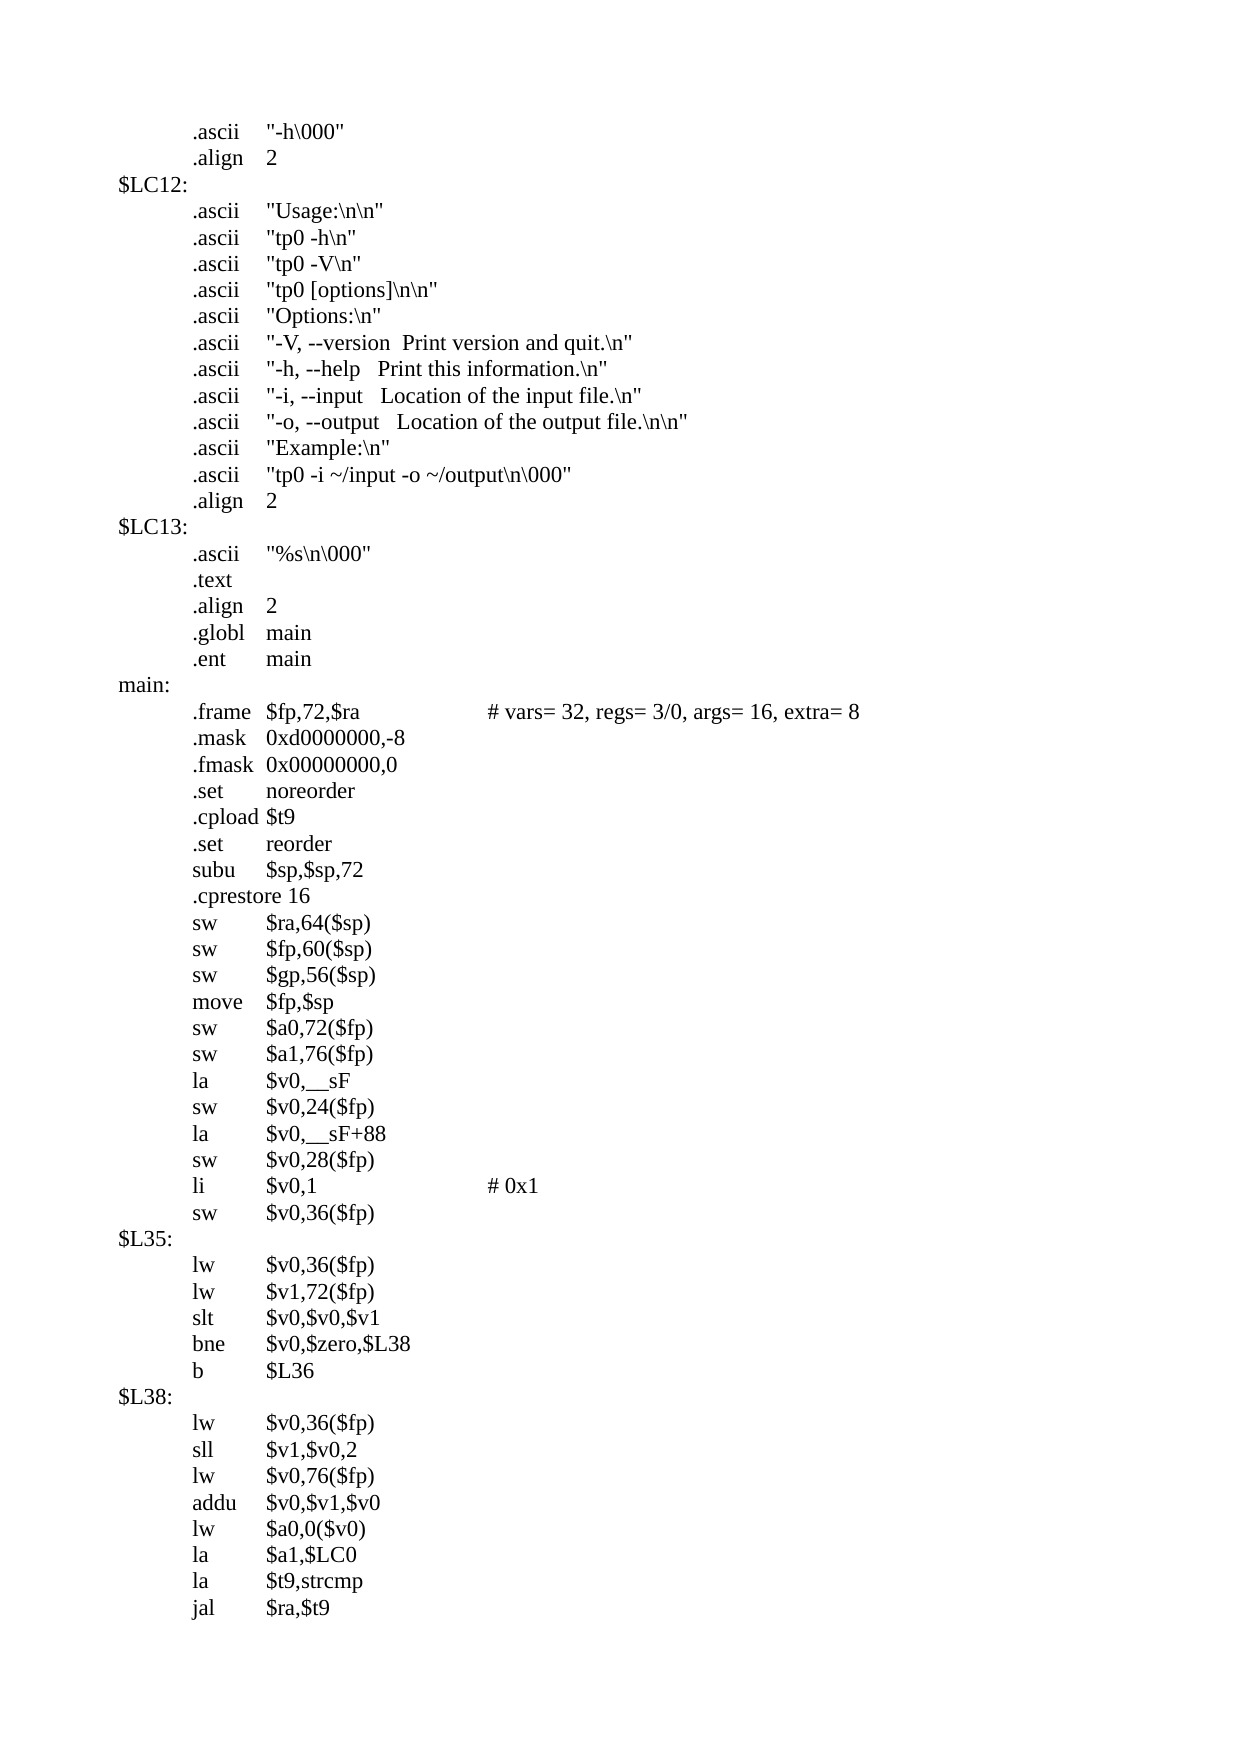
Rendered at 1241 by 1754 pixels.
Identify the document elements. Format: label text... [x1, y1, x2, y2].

text jal $ra,$t9 [118, 1594, 1122, 1620]
text $LC12: [118, 171, 1122, 197]
text .fmask 0x00000000,0 [118, 751, 1122, 777]
text lw $v0,36($fp) [118, 1409, 1122, 1436]
text addu $v0,$v1,$v0 [118, 1488, 1122, 1515]
text .globl main [118, 619, 1122, 645]
text .ascii "tp0 -h\n" [118, 223, 1122, 250]
text .ascii "-o, --output Location of the output file.\n\n" [118, 408, 1122, 434]
text lw $v0,36($fp) [118, 1251, 1122, 1278]
text .ascii "-V, --version Print version and quit.\n" [118, 329, 1122, 355]
text bne $v0,$zero,$L38 [118, 1330, 1122, 1357]
text sw $v0,24($fp) [118, 1093, 1122, 1119]
text $LC13: [118, 513, 1122, 540]
text b $L36 [118, 1357, 1122, 1383]
text sw $ra,64($sp) [118, 909, 1122, 935]
text subu $sp,$sp,72 [118, 856, 1122, 882]
text .ascii "tp0 -V\n" [118, 250, 1122, 276]
text .cpload $t9 [118, 803, 1122, 830]
text move $fp,$sp [118, 988, 1122, 1014]
text sll $v1,$v0,2 [118, 1436, 1122, 1462]
text .ascii "Example:\n" [118, 434, 1122, 461]
text sw $v0,28($fp) [118, 1146, 1122, 1172]
text sw $v0,36($fp) [118, 1199, 1122, 1225]
text .cprestore 16 [118, 882, 1122, 909]
text .align 2 [118, 592, 1122, 619]
text $L38: [118, 1383, 1122, 1409]
text .ascii "%s\n\000" [118, 540, 1122, 566]
text lw $v1,72($fp) [118, 1278, 1122, 1304]
text sw $gp,56($sp) [118, 961, 1122, 988]
text .ascii "-h, --help Print this information.\n" [118, 355, 1122, 382]
text la $v0,__sF+88 [118, 1119, 1122, 1146]
text .mask 0xd0000000,-8 [118, 724, 1122, 751]
text .text [118, 566, 1122, 592]
text .ascii "tp0 -i ~/input -o ~/output\n\000" [118, 461, 1122, 487]
text la $a1,$LC0 [118, 1541, 1122, 1568]
text main: [118, 672, 1122, 698]
text .ent main [118, 645, 1122, 672]
text li $v0,1 # 0x1 [118, 1172, 1122, 1199]
text sw $a0,72($fp) [118, 1014, 1122, 1041]
text lw $a0,0($v0) [118, 1515, 1122, 1541]
text .ascii "Usage:\n\n" [118, 197, 1122, 223]
text la $v0,__sF [118, 1067, 1122, 1093]
text lw $v0,76($fp) [118, 1462, 1122, 1488]
text .frame $fp,72,$ra # vars= 32, regs= 3/0, args= 16, extra= 8 [118, 698, 1122, 724]
text .set reorder [118, 830, 1122, 856]
text sw $fp,60($sp) [118, 935, 1122, 961]
text sw $a1,76($fp) [118, 1041, 1122, 1067]
text .ascii "-h\000" [118, 118, 1122, 144]
text .ascii "Options:\n" [118, 303, 1122, 329]
text .align 2 [118, 487, 1122, 513]
text .align 2 [118, 144, 1122, 171]
text .ascii "tp0 [options]\n\n" [118, 276, 1122, 303]
text $L35: [118, 1225, 1122, 1251]
text .ascii "-i, --input Location of the input file.\n" [118, 382, 1122, 408]
text la $t9,strcmp [118, 1568, 1122, 1594]
text .set noreorder [118, 777, 1122, 803]
text slt $v0,$v0,$v1 [118, 1304, 1122, 1330]
